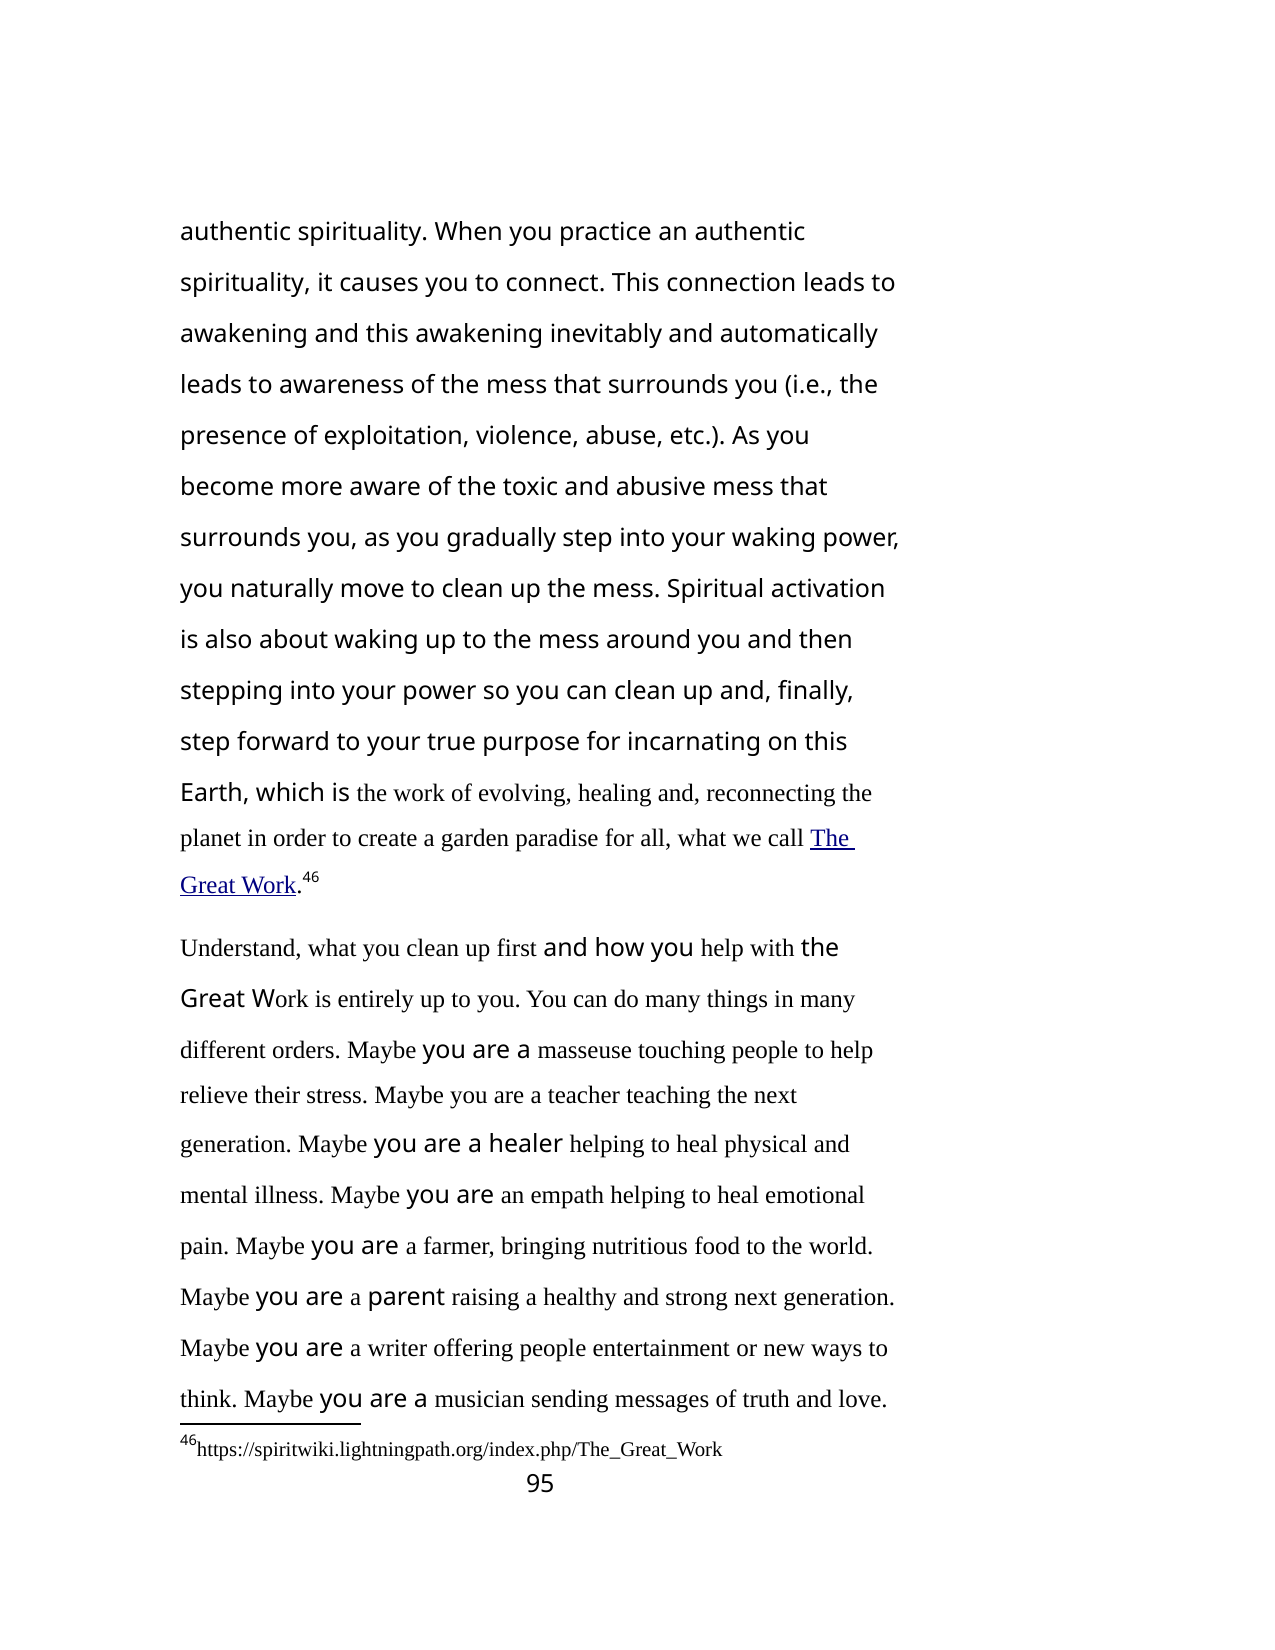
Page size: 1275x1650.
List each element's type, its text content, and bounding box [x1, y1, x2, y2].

text https://spiritwiki.lightningpath.org/index.php/The_Great_Work [180, 1430, 900, 1464]
text Understand, what you clean up first and how you help with the Great Work is entirely up to you. You can do many things in many different orders. Maybe you are a masseuse touching people to help relieve their stress. Maybe you are a teacher teaching the next generation. Maybe you are a healer helping to heal physical and mental illness. Maybe you are an empath helping to heal emotional pain. Maybe you are a farmer, bringing nutritious food to the world. Maybe you are a parent raising a healthy and strong next generation. Maybe you are a writer offering people entertainment or new ways to think. Maybe you are a musician sending messages of truth and love. [180, 929, 900, 1415]
text authentic spirituality. When you practice an authentic spirituality, it causes you to connect. This connection leads to awakening and this awakening inevitably and automatically leads to awareness of the mess that surrounds you (i.e., the presence of exploitation, violence, abuse, etc.). As you become more aware of the toxic and abusive mess that surrounds you, as you gradually step into your waking power, you naturally move to clean up the mess. Spiritual activation is also about waking up to the mess around you and then stepping into your power so you can clean up and, finally, step forward to your true purpose for incarnating on this Earth, which is the work of evolving, healing and, reconnecting the planet in order to create a garden paradise for all, what we call The Great Work. [180, 213, 900, 901]
